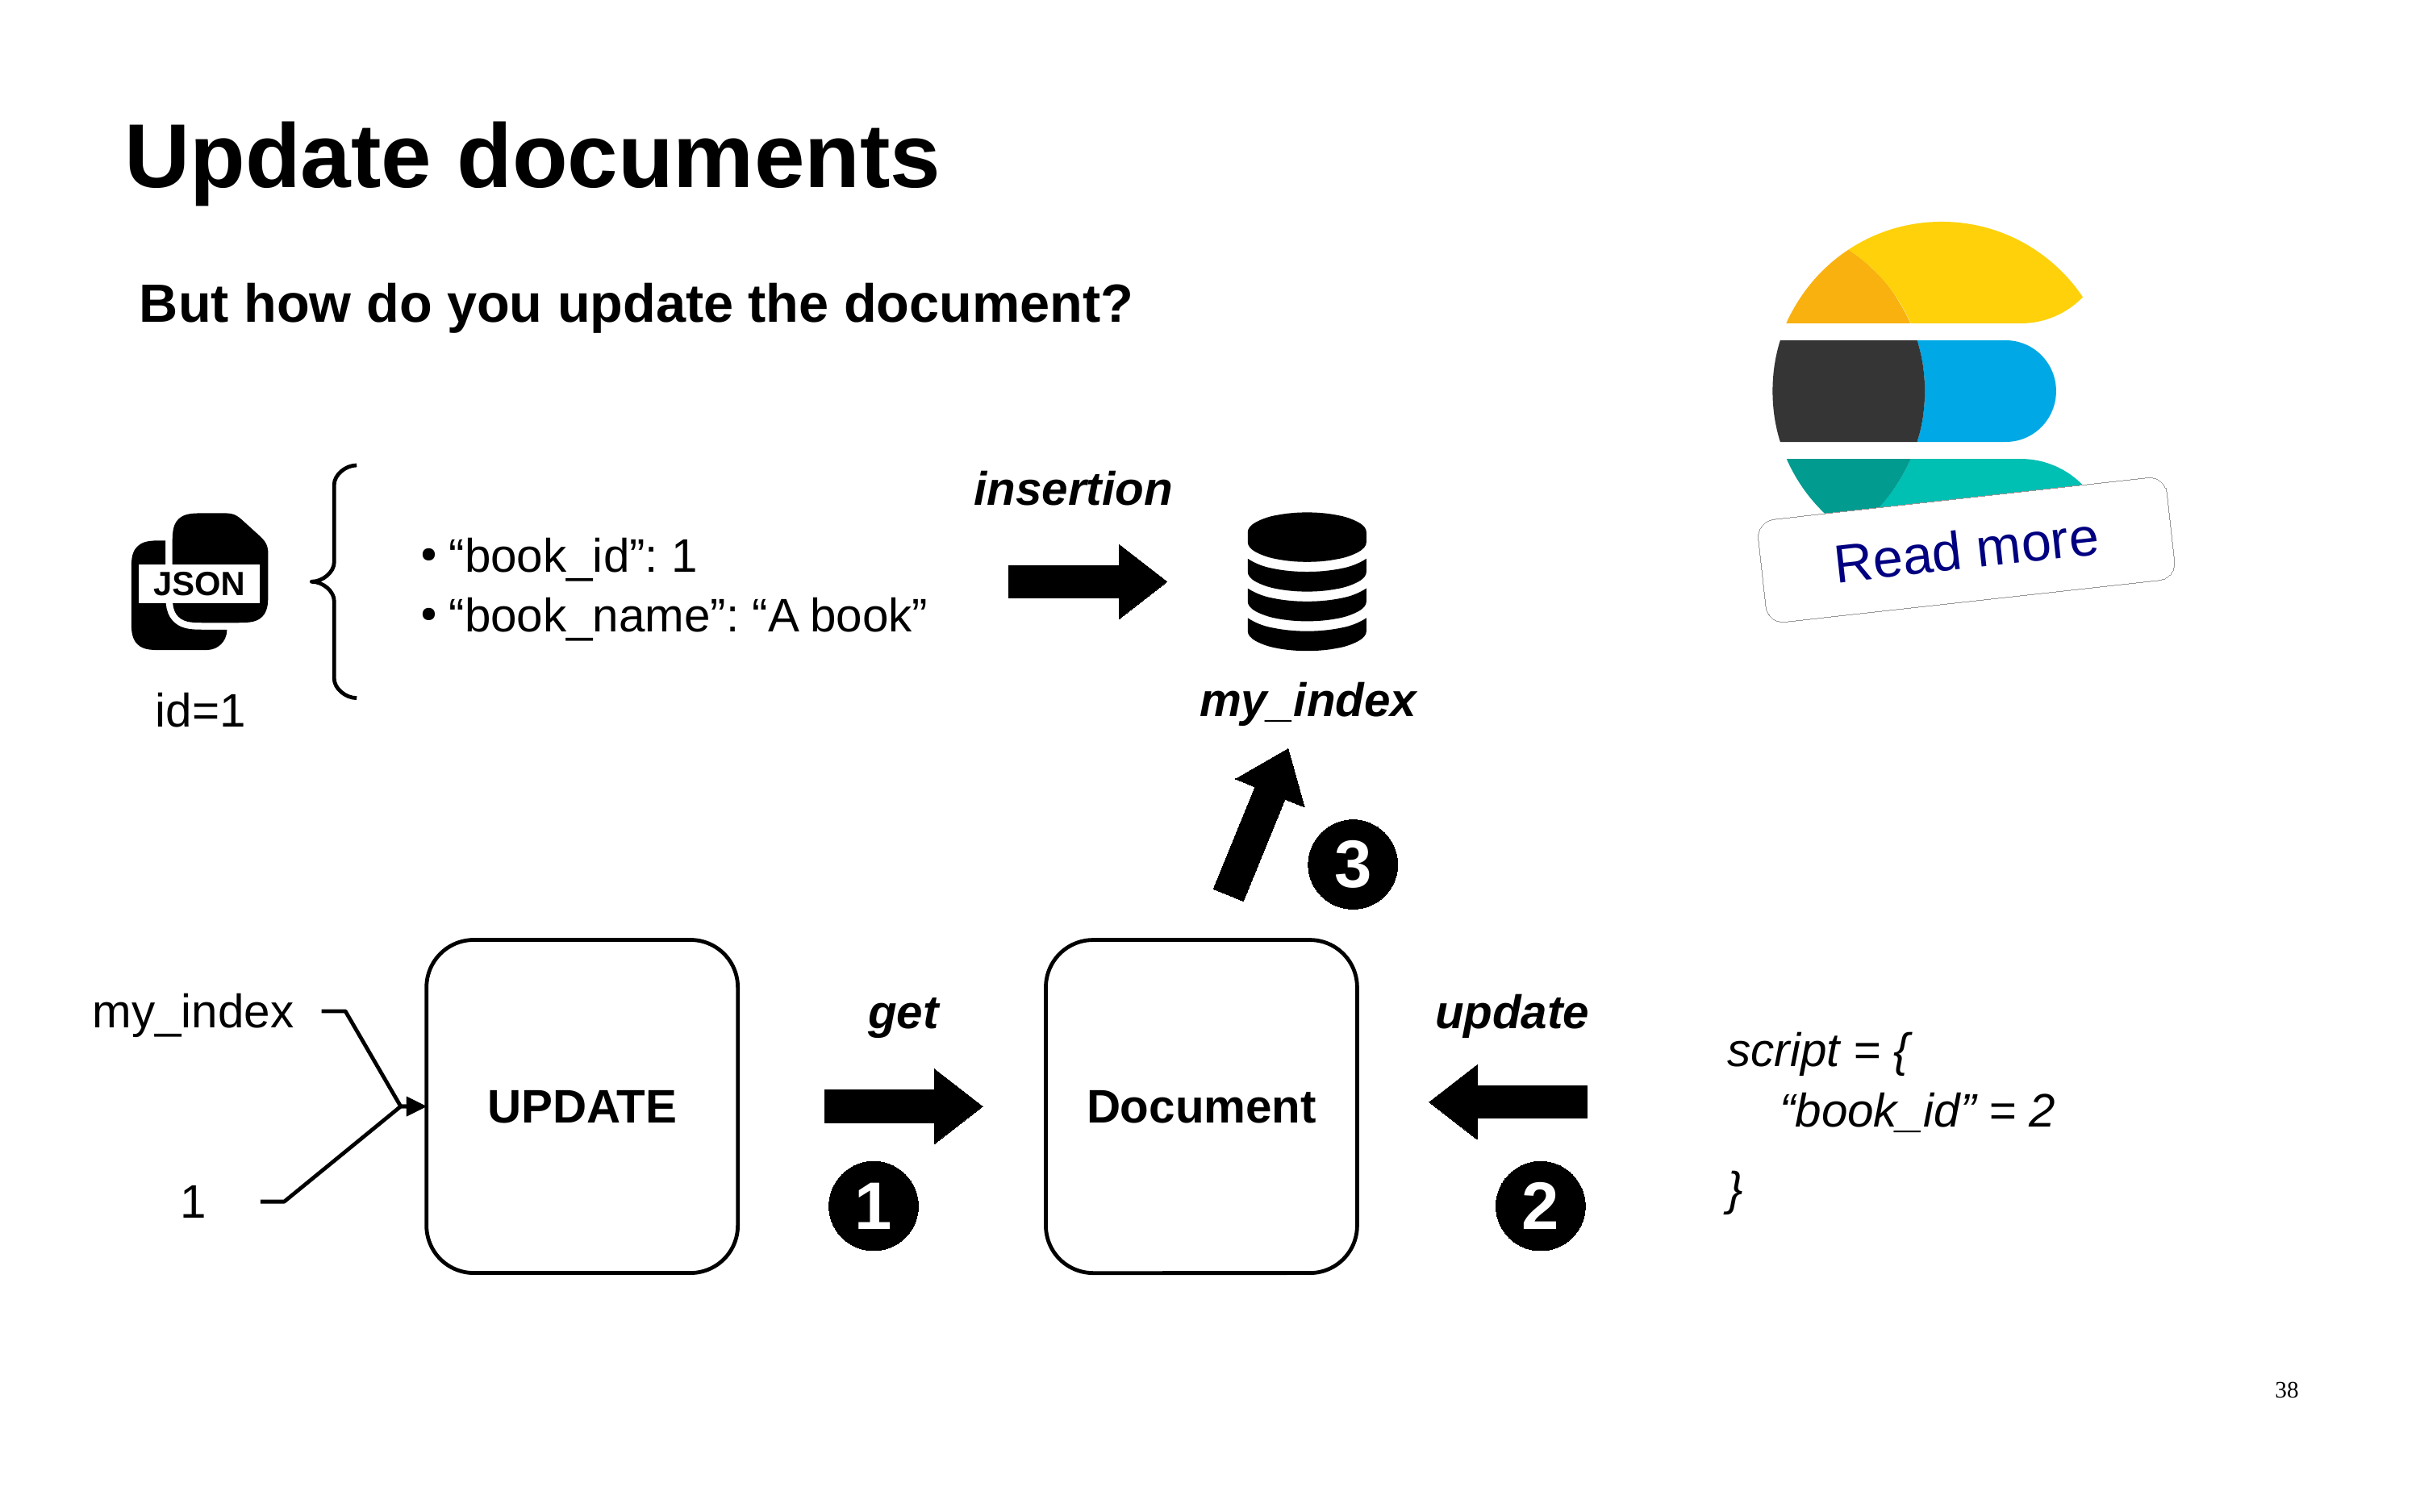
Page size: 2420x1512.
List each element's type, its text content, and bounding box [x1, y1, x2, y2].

text_box id=1 [133, 675, 268, 745]
text_box But how do you update the document? [112, 252, 1332, 355]
text_box 2 [1496, 1161, 1586, 1251]
text_box Update documents [112, 61, 1287, 251]
text_box script = { “book_id” = 2 } [1715, 991, 2131, 1222]
picture [1239, 512, 1378, 644]
picture [1729, 200, 2129, 586]
text_box 3 [1308, 819, 1398, 910]
text_box my_index [1163, 644, 1454, 748]
text_box UPDATE [426, 939, 738, 1273]
text_box 1 [828, 1161, 919, 1251]
text_box “book_id”: 1 “book_name”: “A book” [408, 515, 1027, 648]
text_box [1008, 544, 1167, 619]
text_box [824, 1068, 983, 1144]
text_box [1213, 748, 1305, 902]
text_box JSON [139, 564, 260, 603]
text_box [1429, 1064, 1588, 1139]
text_box update [1404, 956, 1621, 1060]
text_box insertion [928, 432, 1219, 536]
text_box 1 [126, 1167, 261, 1237]
text_box Document [1045, 939, 1358, 1273]
text_box get [846, 956, 961, 1060]
text_box Read more [1758, 477, 2175, 623]
text_box my_index [65, 978, 322, 1043]
picture [117, 499, 282, 664]
